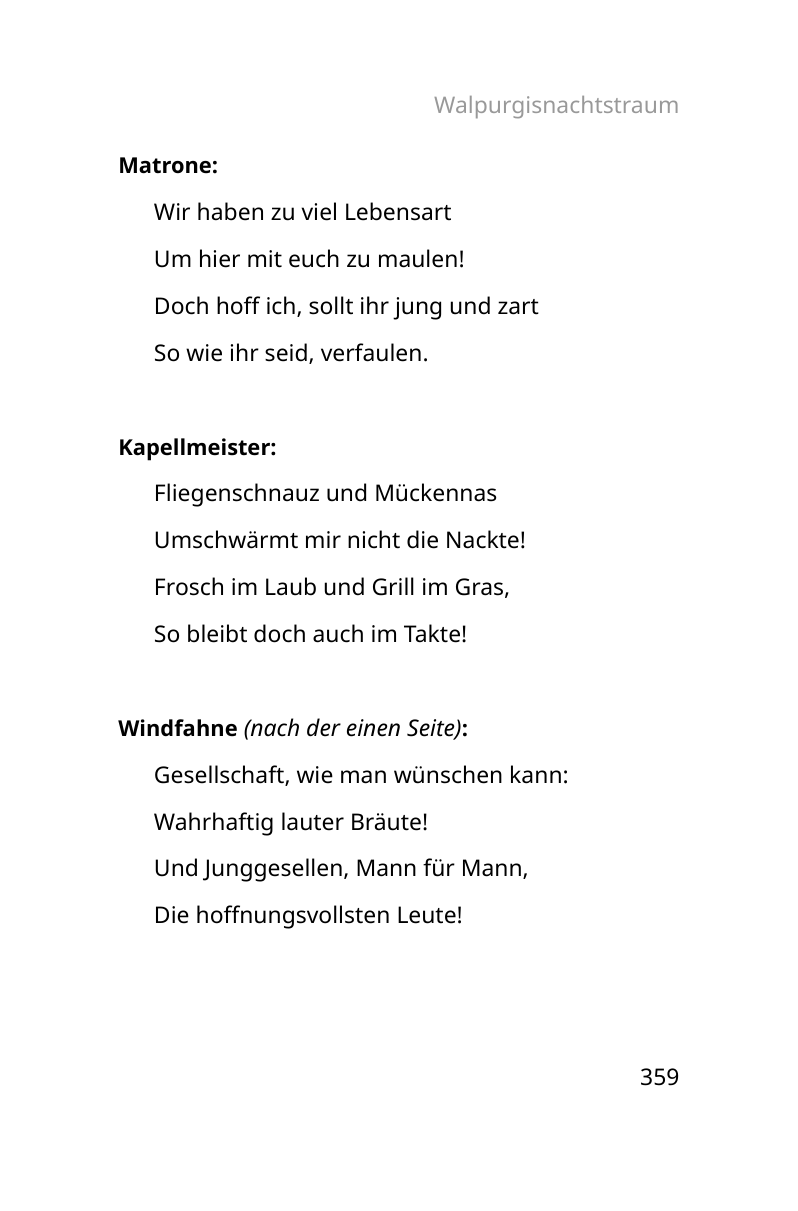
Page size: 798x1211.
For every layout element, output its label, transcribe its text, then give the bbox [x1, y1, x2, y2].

text Kapellmeister: Fliegenschnauz und Mückennas Umschwärmt mir nicht die Nackte! Frosch im Laub und Grill im Gras, So bleibt doch auch im Takte! [118, 401, 679, 649]
text Matrone: Wir haben zu viel Lebensart Um hier mit euch zu maulen! Doch hoff ich, sollt ihr jung und zart So wie ihr seid, verfaulen. [118, 149, 679, 368]
text Windfahne (nach der einen Seite): Gesellschaft, wie man wünschen kann: Wahrhaftig lauter Bräute! Und Junggesellen, Mann für Mann, Die hoffnungsvollsten Leute! [118, 683, 679, 931]
